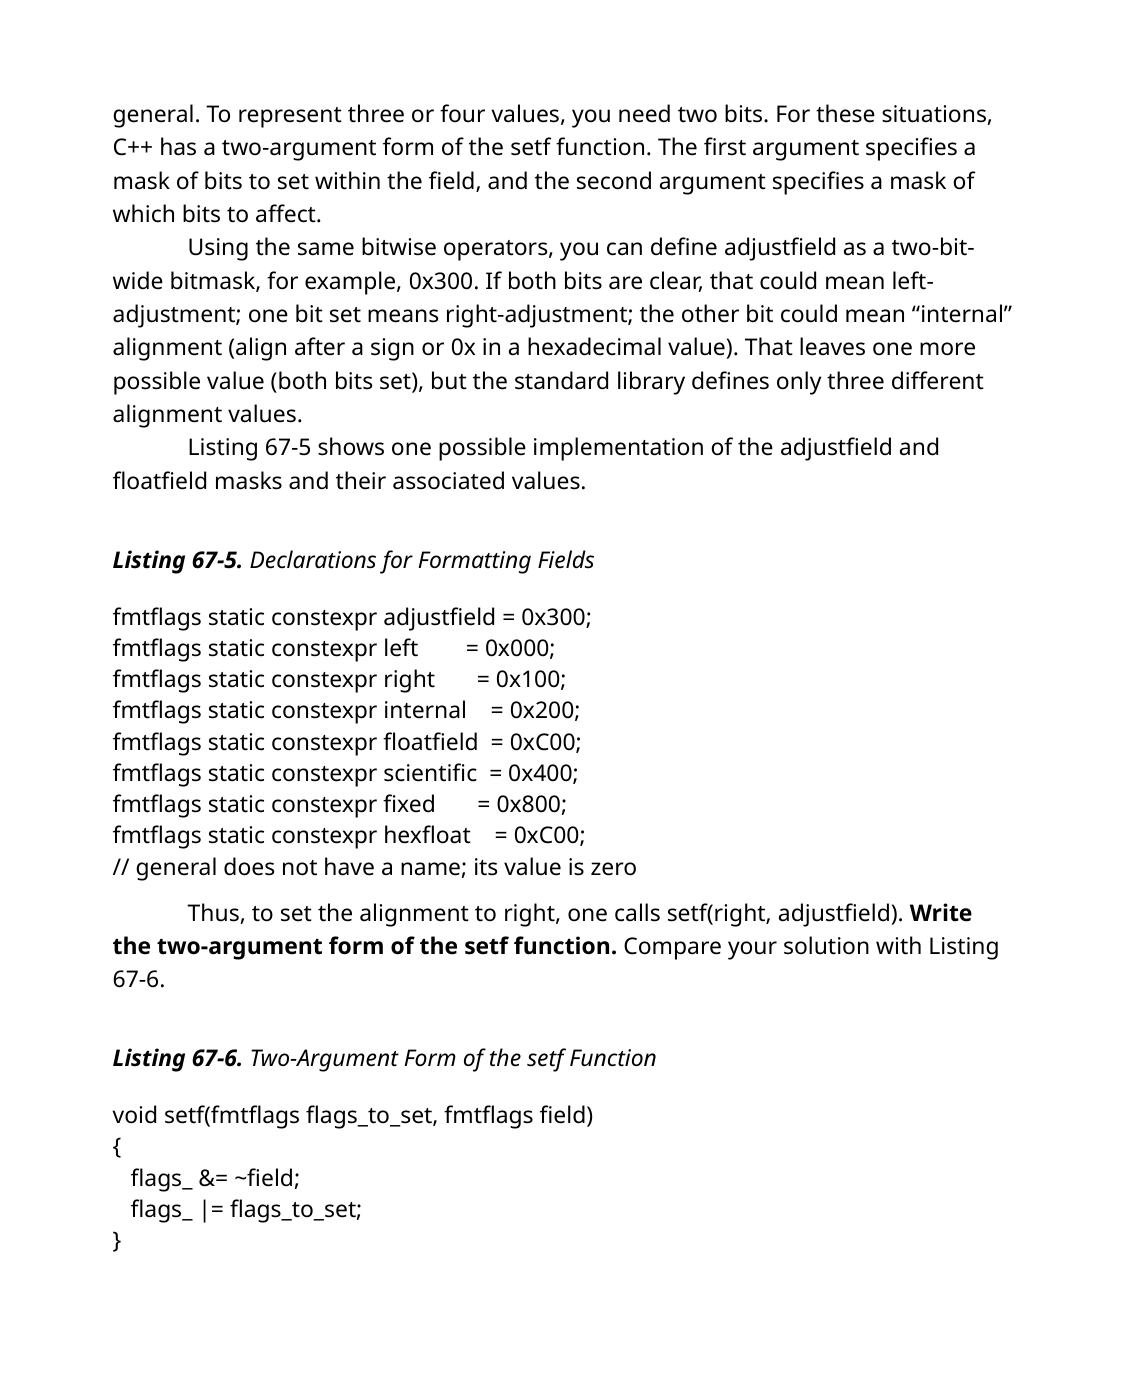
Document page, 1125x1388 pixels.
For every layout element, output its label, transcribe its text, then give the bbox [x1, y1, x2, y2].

text general. To represent three or four values, you need two bits. For these situations, C++ has a two-argument form of the setf function. The first argument specifies a mask of bits to set within the field, and the second argument specifies a mask of which bits to affect. [112, 96, 1012, 229]
text fmtflags static constexpr fixed = 0x800; [112, 788, 1012, 819]
text Listing 67-5 shows one possible implementation of the adjustfield and floatfield masks and their associated values. [112, 429, 1012, 496]
text Using the same bitwise operators, you can define adjustfield as a two-bit-wide bitmask, for example, 0x300. If both bits are clear, that could mean left-adjustment; one bit set means right-adjustment; the other bit could mean “internal” alignment (align after a sign or 0x in a hexadecimal value). That leaves one more possible value (both bits set), but the standard library defines only three different alignment values. [112, 229, 1012, 429]
text flags_ |= flags_to_set; [112, 1193, 1012, 1224]
text { [112, 1130, 1012, 1162]
text fmtflags static constexpr internal = 0x200; [112, 694, 1012, 726]
text fmtflags static constexpr hexfloat = 0xC00; [112, 819, 1012, 851]
text flags_ &= ~field; [112, 1162, 1012, 1193]
text // general does not have a name; its value is zero [112, 851, 1012, 882]
text Listing 67-6. Two-Argument Form of the setf Function [112, 1042, 1012, 1073]
text Thus, to set the alignment to right, one calls setf(right, adjustfield). Write the two-argument form of the setf function. Compare your solution with Listing 67-6. [112, 894, 1012, 994]
text fmtflags static constexpr floatfield = 0xC00; [112, 726, 1012, 757]
text fmtflags static constexpr adjustfield = 0x300; [112, 601, 1012, 632]
text void setf(fmtflags flags_to_set, fmtflags field) [112, 1099, 1012, 1130]
text fmtflags static constexpr left = 0x000; [112, 632, 1012, 663]
text fmtflags static constexpr scientific = 0x400; [112, 757, 1012, 788]
text Listing 67-5. Declarations for Formatting Fields [112, 544, 1012, 575]
text fmtflags static constexpr right = 0x100; [112, 663, 1012, 694]
text } [112, 1224, 1012, 1255]
